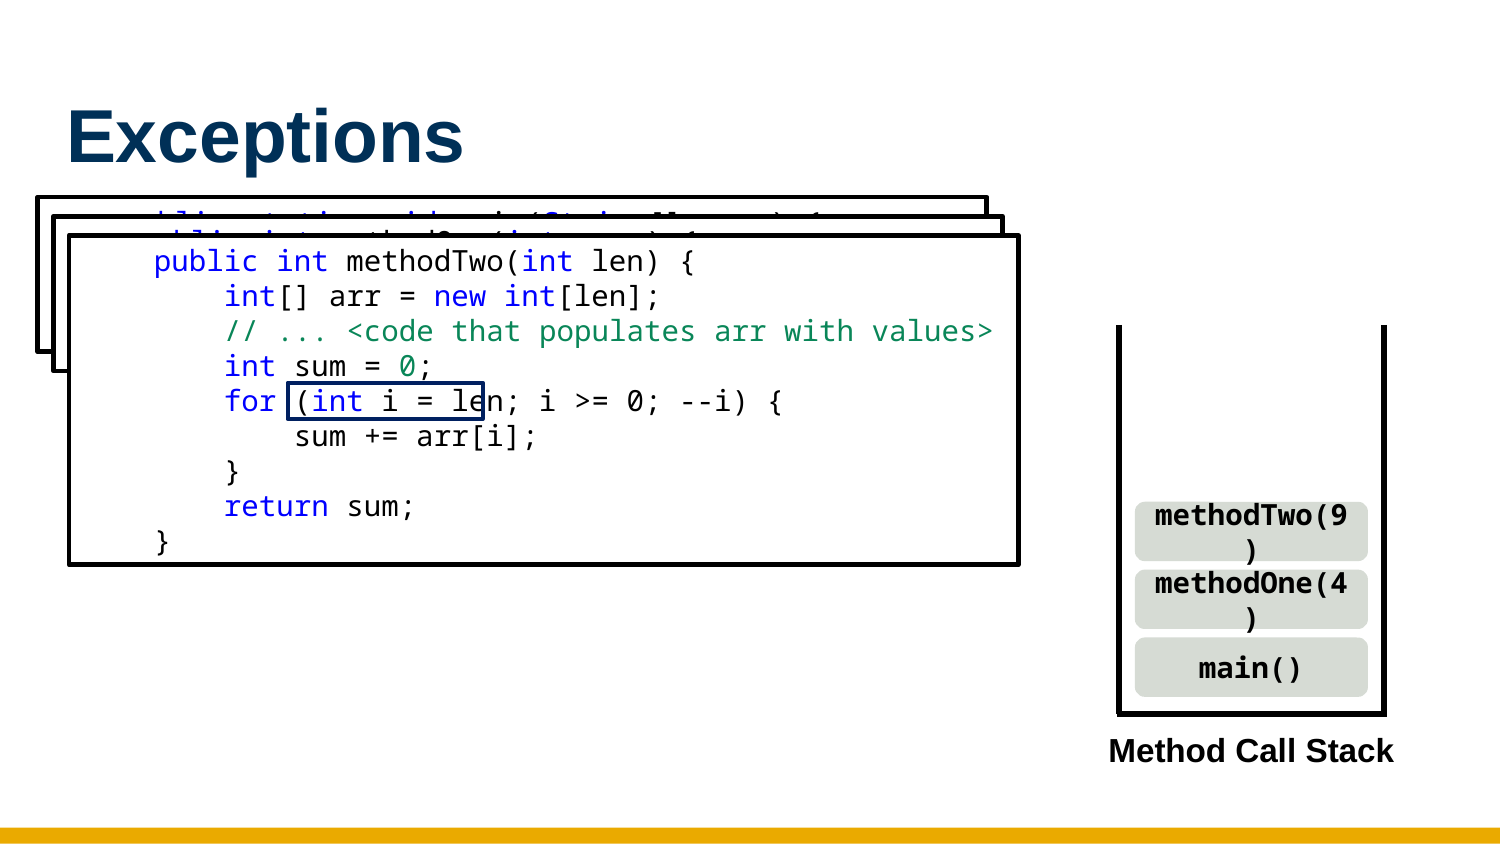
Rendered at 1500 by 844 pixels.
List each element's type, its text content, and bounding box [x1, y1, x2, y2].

text_box methodTwo(9) [1134, 501, 1368, 562]
text_box main() [1134, 637, 1368, 697]
text_box public static void main(String[] args) { int x = 4; System.out.println(methodOne(x)); } [37, 197, 987, 352]
text_box methodOne(4) [1134, 569, 1368, 629]
text_box Method Call Stack [1093, 721, 1410, 777]
text_box public int methodTwo(int len) { int[] arr = new int[len]; // ... <code that populates arr with values> int sum = 0; for (int i = len; i >= 0; --i) { sum += arr[i]; } return sum; } [69, 235, 1019, 565]
title Exceptions [51, 72, 1449, 189]
text_box public int methodOne(int args) { x += 5; return methodTwo(x); } [53, 216, 1003, 371]
